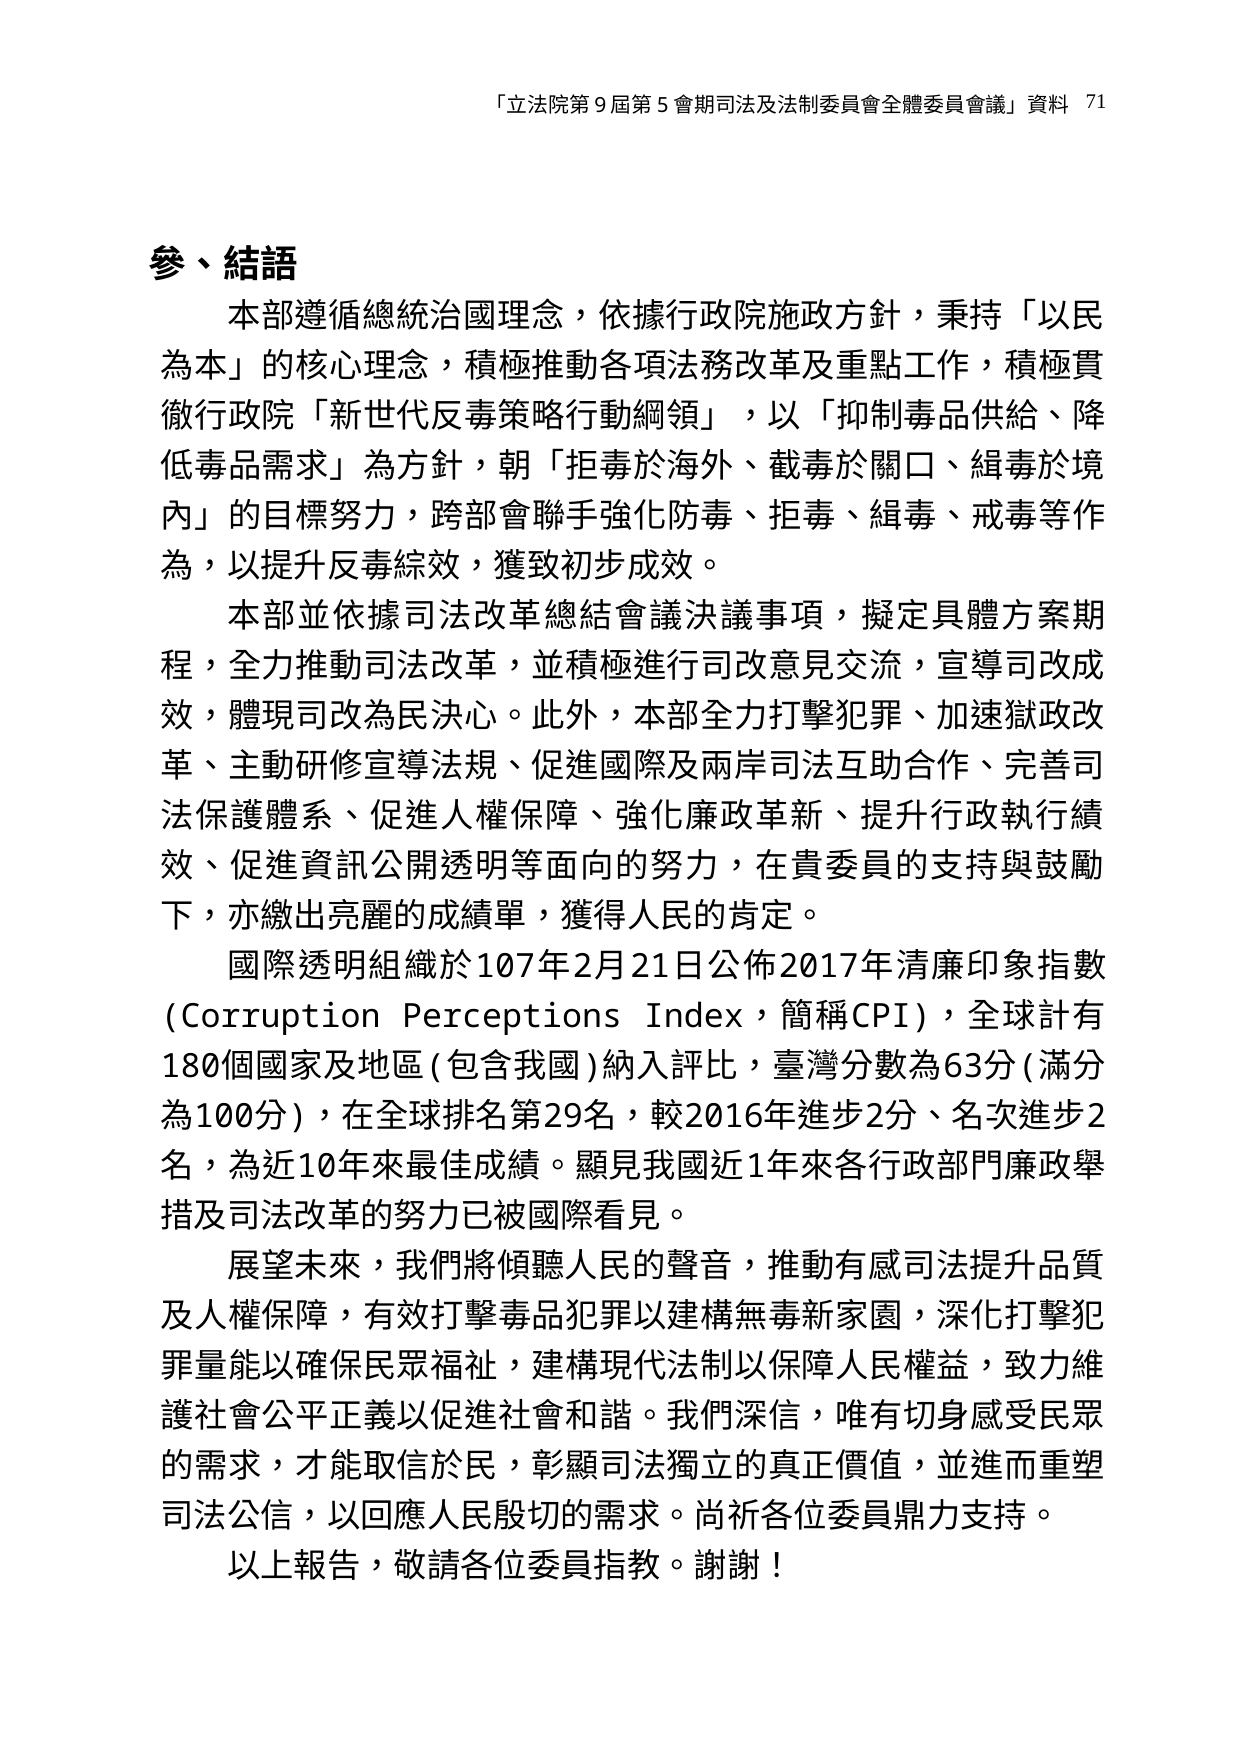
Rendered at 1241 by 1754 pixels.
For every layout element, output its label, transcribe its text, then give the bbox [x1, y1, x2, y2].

text 國際透明組織於107年2月21日公佈2017年清廉印象指數(Corruption Perceptions Index，簡稱CPI)，全球計有180個國家及地區(包含我國)納入評比，臺灣分數為63分(滿分為100分)，在全球排名第29名，較2016年進步2分、名次進步2名，為近10年來最佳成績。顯見我國近1年來各行政部門廉政舉措及司法改革的努力已被國際看見。 [160, 938, 1106, 1238]
text 展望未來，我們將傾聽人民的聲音，推動有感司法提升品質及人權保障，有效打擊毒品犯罪以建構無毒新家園，深化打擊犯罪量能以確保民眾福祉，建構現代法制以保障人民權益，致力維護社會公平正義以促進社會和諧。我們深信，唯有切身感受民眾的需求，才能取信於民，彰顯司法獨立的真正價值，並進而重塑司法公信，以回應人民殷切的需求。尚祈各位委員鼎力支持。 [160, 1238, 1106, 1538]
text 參、結語 [148, 238, 1106, 288]
text 以上報告，敬請各位委員指教。謝謝！ [160, 1538, 1106, 1588]
text 本部遵循總統治國理念，依據行政院施政方針，秉持「以民為本」的核心理念，積極推動各項法務改革及重點工作，積極貫徹行政院「新世代反毒策略行動綱領」，以「抑制毒品供給、降低毒品需求」為方針，朝「拒毒於海外、截毒於關口、緝毒於境內」的目標努力，跨部會聯手強化防毒、拒毒、緝毒、戒毒等作為，以提升反毒綜效，獲致初步成效。 [160, 288, 1106, 588]
text 本部並依據司法改革總結會議決議事項，擬定具體方案期程，全力推動司法改革，並積極進行司改意見交流，宣導司改成效，體現司改為民決心。此外，本部全力打擊犯罪、加速獄政改革、主動研修宣導法規、促進國際及兩岸司法互助合作、完善司法保護體系、促進人權保障、強化廉政革新、提升行政執行績效、促進資訊公開透明等面向的努力，在貴委員的支持與鼓勵下，亦繳出亮麗的成績單，獲得人民的肯定。 [160, 588, 1106, 938]
